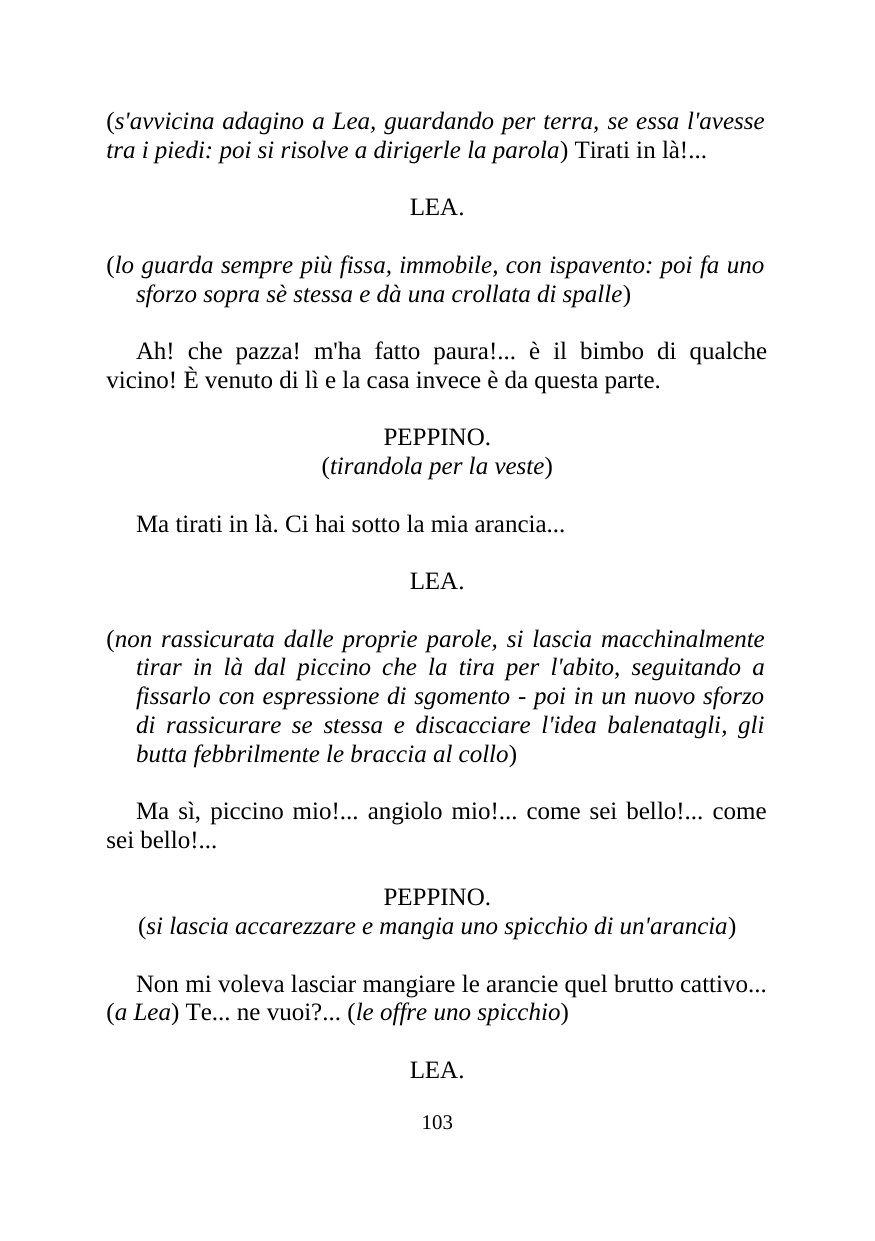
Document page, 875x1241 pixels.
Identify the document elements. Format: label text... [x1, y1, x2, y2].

text (s'avvicina adagino a Lea, guardando per terra, se essa l'avesse tra i piedi: poi si risolve a dirigerle la parola) Tirati in là!... [106, 106, 768, 164]
text Ma tirati in là. Ci hai sotto la mia arancia... [106, 509, 768, 537]
text PEPPINO. [106, 422, 768, 451]
text PEPPINO. [106, 882, 768, 911]
text (si lascia accarezzare e mangia uno spicchio di un'arancia) [106, 911, 768, 940]
text LEA. [106, 192, 768, 221]
text LEA. [106, 1055, 768, 1084]
text Ah! che pazza! m'ha fatto paura!... è il bimbo di qualche vicino! È venuto di lì e la casa invece è da questa parte. [106, 336, 768, 394]
text (non rassicurata dalle proprie parole, si lascia macchinalmente tirar in là dal piccino che la tira per l'abito, seguitando a fissarlo con espressione di sgomento - poi in un nuovo sforzo di rassicurare se stessa e discacciare l'idea balenatagli, gli butta febbrilmente le braccia al collo) [106, 624, 768, 767]
text LEA. [106, 566, 768, 595]
text (tirandola per la veste) [106, 451, 768, 480]
text Non mi voleva lasciar mangiare le arancie quel brutto cattivo... (a Lea) Te... ne vuoi?... (le offre uno spicchio) [106, 969, 768, 1026]
text Ma sì, piccino mio!... angiolo mio!... come sei bello!... come sei bello!... [106, 796, 768, 854]
text (lo guarda sempre più fissa, immobile, con ispavento: poi fa uno sforzo sopra sè stessa e dà una crollata di spalle) [106, 250, 768, 307]
